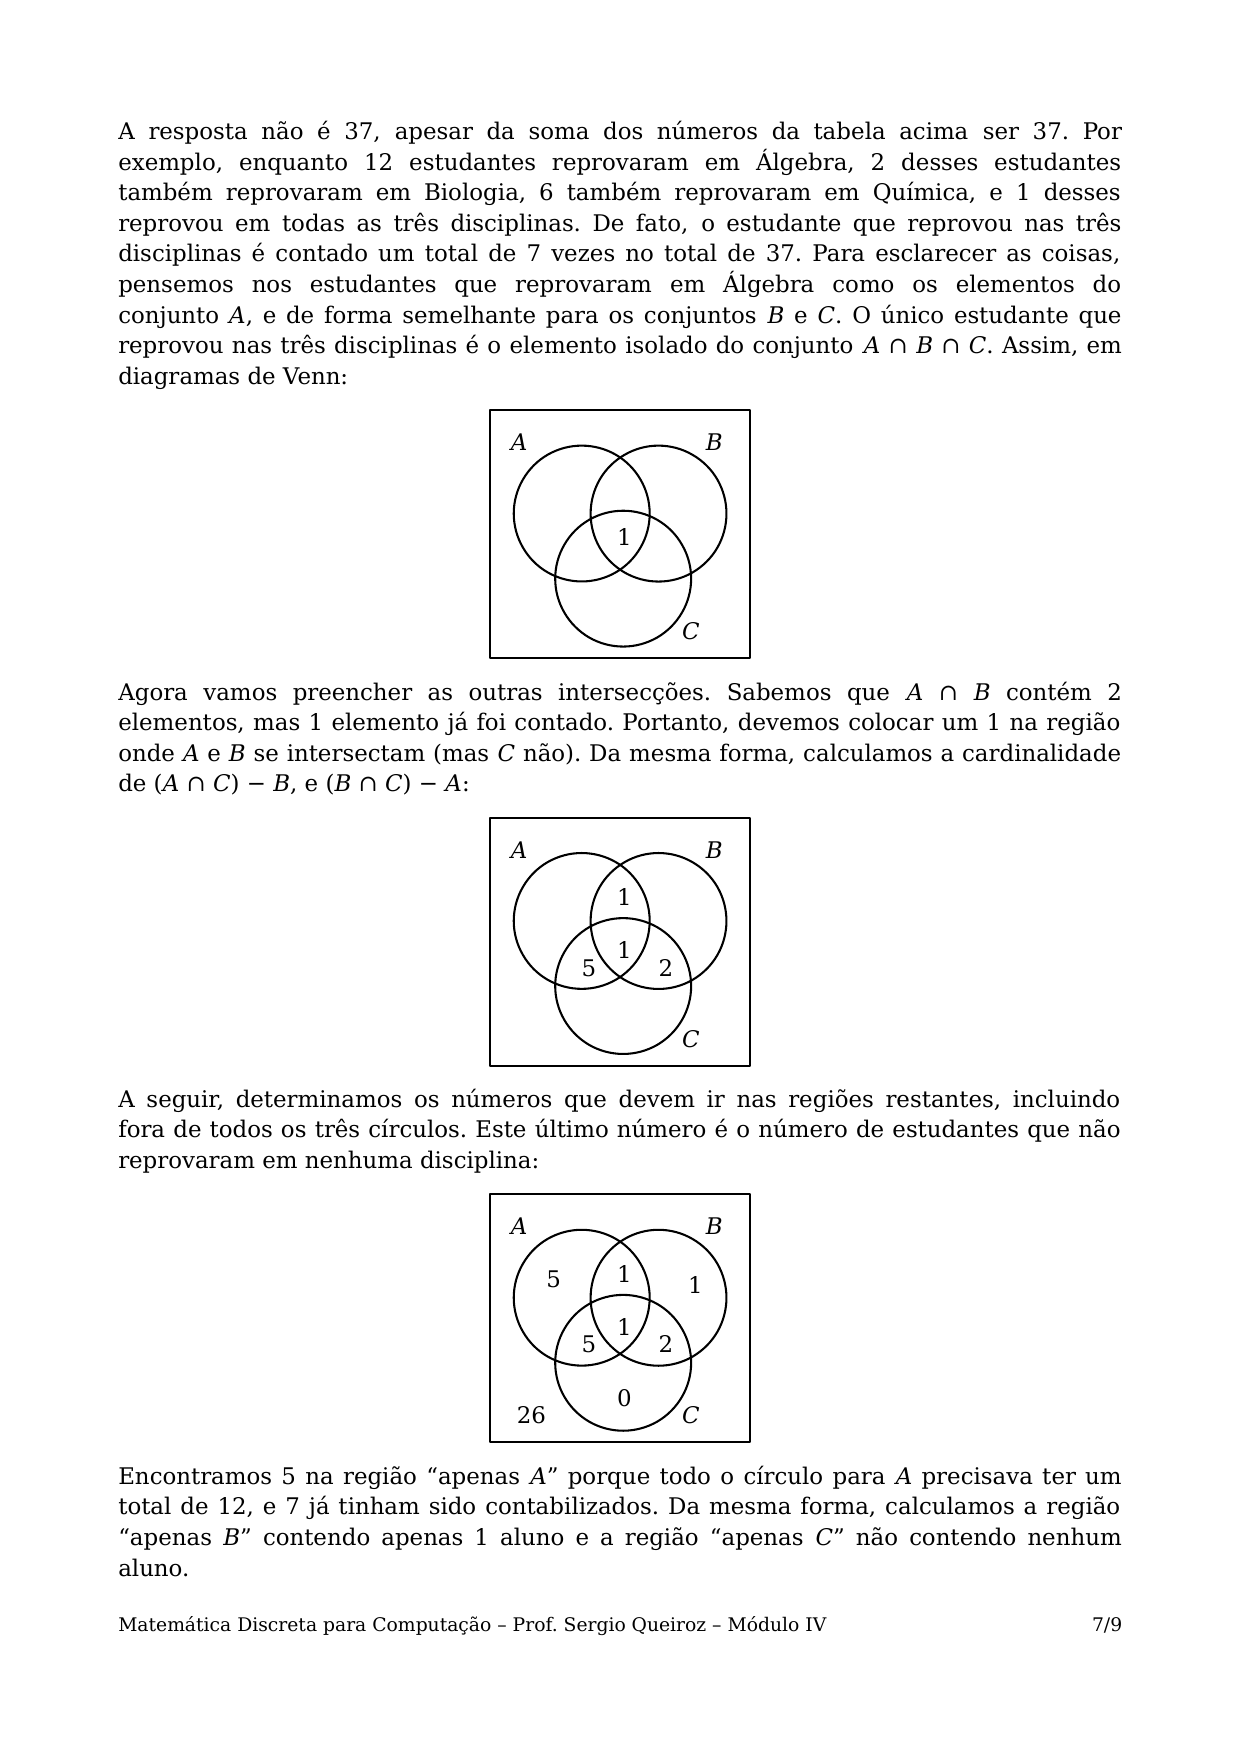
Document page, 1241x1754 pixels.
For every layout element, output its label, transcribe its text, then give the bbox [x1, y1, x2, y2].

text Encontramos 5 na região “apenas A” porque todo o círculo para A precisava ter um total de 12, e 7 já tinham sido contabilizados. Da mesma forma, calculamos a região “apenas B” contendo apenas 1 aluno e a região “apenas C” não contendo nenhum aluno. [118, 1463, 1122, 1581]
text A resposta não é 37, apesar da soma dos números da tabela acima ser 37. Por exemplo, enquanto 12 estudantes reprovaram em Álgebra, 2 desses estudantes também reprovaram em Biologia, 6 também reprovaram em Química, e 1 desses reprovou em todas as três disciplinas. De fato, o estudante que reprovou nas três disciplinas é contado um total de 7 vezes no total de 37. Para esclarecer as coisas, pensemos nos estudantes que reprovaram em Álgebra como os elementos do conjunto A, e de forma semelhante para os conjuntos B e C. O único estudante que reprovou nas três disciplinas é o elemento isolado do conjunto A ∩ B ∩ C. Assim, em diagramas de Venn: [118, 118, 1122, 390]
text Agora vamos preencher as outras intersecções. Sabemos que A ∩ B contém 2 elementos, mas 1 elemento já foi contado. Portanto, devemos colocar um 1 na região onde A e B se intersectam (mas C não). Da mesma forma, calculamos a cardinalidade de (A ∩ C) − B, e (B ∩ C) − A: [118, 679, 1122, 797]
text A seguir, determinamos os números que devem ir nas regiões restantes, incluindo fora de todos os três círculos. Este último número é o número de estudantes que não reprovaram em nenhuma disciplina: [118, 1086, 1122, 1174]
